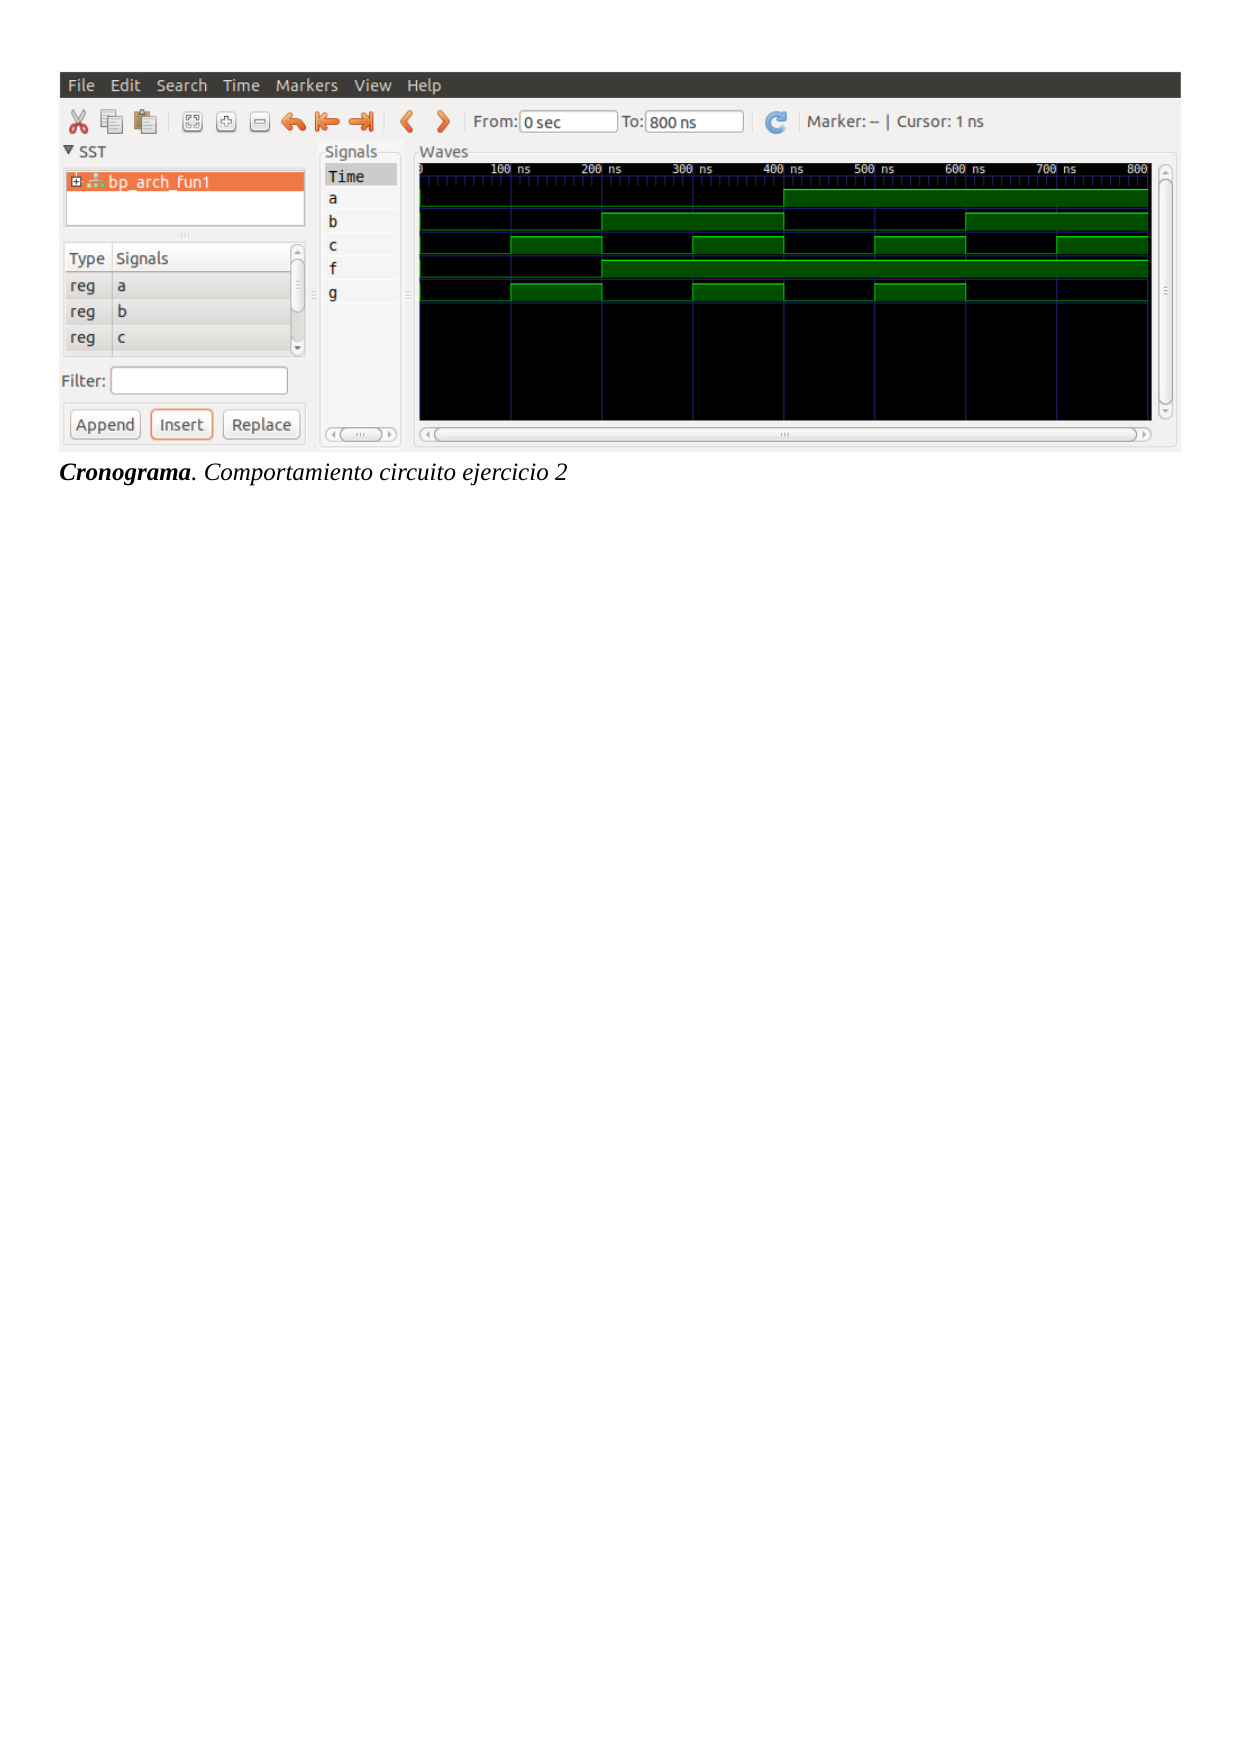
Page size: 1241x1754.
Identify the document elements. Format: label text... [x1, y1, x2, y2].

text Cronograma. Comportamiento circuito ejercicio 2 [59, 452, 1181, 486]
picture [59, 71, 1182, 452]
